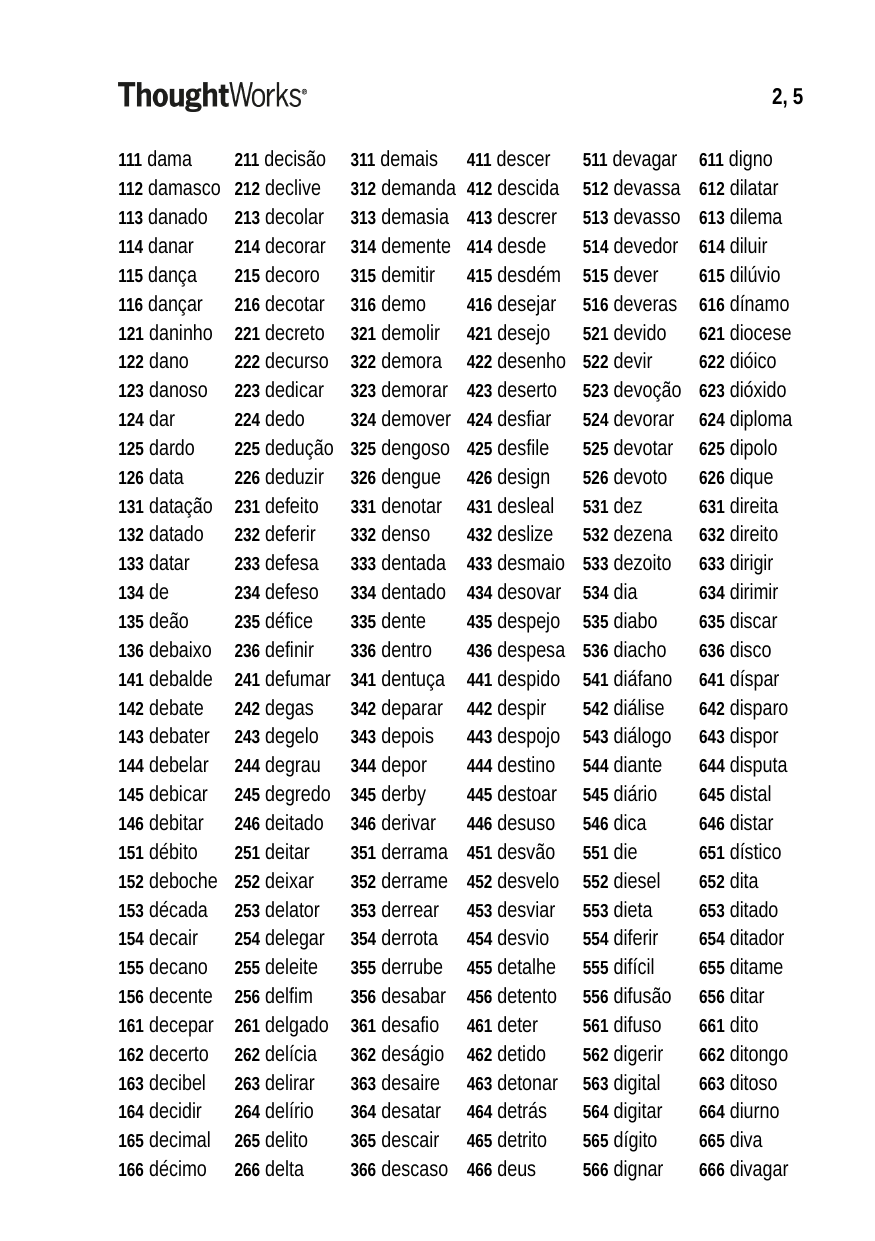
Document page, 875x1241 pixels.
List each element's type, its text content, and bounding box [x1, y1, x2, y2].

text 515 dever [583, 262, 699, 287]
text 165 decimal [118, 1127, 234, 1152]
text 522 devir [583, 348, 699, 373]
text 311 demais [350, 146, 467, 171]
text 666 divagar [699, 1156, 815, 1181]
text 321 demolir [350, 319, 467, 344]
text 444 destino [467, 752, 583, 777]
text 631 direita [699, 492, 815, 518]
text 111 dama [118, 146, 234, 171]
text 651 dístico [699, 839, 815, 864]
text 312 demanda [350, 175, 467, 200]
text 325 dengoso [350, 435, 467, 460]
text 154 decair [118, 925, 234, 950]
text 234 defeso [234, 579, 350, 604]
text 345 derby [350, 781, 467, 806]
text 332 denso [350, 521, 467, 546]
text 142 debate [118, 694, 234, 719]
text 243 degelo [234, 723, 350, 748]
text 433 desmaio [467, 550, 583, 575]
text 252 deixar [234, 868, 350, 893]
text 225 dedução [234, 435, 350, 460]
text 422 desenho [467, 348, 583, 373]
text 442 despir [467, 694, 583, 719]
text 315 demitir [350, 262, 467, 287]
text 212 declive [234, 175, 350, 200]
text 415 desdém [467, 262, 583, 287]
text 421 desejo [467, 319, 583, 344]
text 622 dióico [699, 348, 815, 373]
text 542 diálise [583, 694, 699, 719]
text 351 derrama [350, 839, 467, 864]
text 266 delta [234, 1156, 350, 1181]
text 334 dentado [350, 579, 467, 604]
text 551 die [583, 839, 699, 864]
text 116 dançar [118, 291, 234, 316]
text 126 data [118, 464, 234, 489]
text 425 desfile [467, 435, 583, 460]
text 432 deslize [467, 521, 583, 546]
text 521 devido [583, 319, 699, 344]
text 335 dente [350, 608, 467, 633]
text 531 dez [583, 492, 699, 518]
text 366 descaso [350, 1156, 467, 1181]
text 125 dardo [118, 435, 234, 460]
text 533 dezoito [583, 550, 699, 575]
text 642 disparo [699, 694, 815, 719]
text 513 devasso [583, 204, 699, 229]
text 124 dar [118, 406, 234, 431]
text 465 detrito [467, 1127, 583, 1152]
text 246 deitado [234, 810, 350, 835]
text 461 deter [467, 1012, 583, 1037]
text 346 derivar [350, 810, 467, 835]
text 665 diva [699, 1127, 815, 1152]
text 434 desovar [467, 579, 583, 604]
text 452 desvelo [467, 868, 583, 893]
text 163 decibel [118, 1069, 234, 1095]
text 411 descer [467, 146, 583, 171]
text 341 dentuça [350, 666, 467, 691]
text 566 dignar [583, 1156, 699, 1181]
text 652 dita [699, 868, 815, 893]
text 552 diesel [583, 868, 699, 893]
text 236 definir [234, 637, 350, 662]
text 525 devotar [583, 435, 699, 460]
text 555 difícil [583, 954, 699, 979]
text 626 dique [699, 464, 815, 489]
text 431 desleal [467, 492, 583, 518]
text 514 devedor [583, 233, 699, 258]
text 323 demorar [350, 377, 467, 402]
text 424 desfiar [467, 406, 583, 431]
text 316 demo [350, 291, 467, 316]
text 143 debater [118, 723, 234, 748]
text 646 distar [699, 810, 815, 835]
text 122 dano [118, 348, 234, 373]
text 544 diante [583, 752, 699, 777]
text 365 descair [350, 1127, 467, 1152]
text 645 distal [699, 781, 815, 806]
text 414 desde [467, 233, 583, 258]
text 612 dilatar [699, 175, 815, 200]
text 553 dieta [583, 896, 699, 922]
text 446 desuso [467, 810, 583, 835]
text 454 desvio [467, 925, 583, 950]
text 356 desabar [350, 983, 467, 1008]
text 146 debitar [118, 810, 234, 835]
text 643 dispor [699, 723, 815, 748]
text 636 disco [699, 637, 815, 662]
text 441 despido [467, 666, 583, 691]
text 134 de [118, 579, 234, 604]
text 355 derrube [350, 954, 467, 979]
text 634 dirimir [699, 579, 815, 604]
text 614 diluir [699, 233, 815, 258]
text 451 desvão [467, 839, 583, 864]
text 641 díspar [699, 666, 815, 691]
text 162 decerto [118, 1041, 234, 1066]
text 141 debalde [118, 666, 234, 691]
text 464 detrás [467, 1098, 583, 1123]
text 625 dipolo [699, 435, 815, 460]
text 123 danoso [118, 377, 234, 402]
text 541 diáfano [583, 666, 699, 691]
text 331 denotar [350, 492, 467, 518]
text 363 desaire [350, 1069, 467, 1095]
text 523 devoção [583, 377, 699, 402]
text 516 deveras [583, 291, 699, 316]
text 613 dilema [699, 204, 815, 229]
text 263 delirar [234, 1069, 350, 1095]
text 353 derrear [350, 896, 467, 922]
text 153 década [118, 896, 234, 922]
text 511 devagar [583, 146, 699, 171]
text 562 digerir [583, 1041, 699, 1066]
text 663 ditoso [699, 1069, 815, 1095]
text 264 delírio [234, 1098, 350, 1123]
text 145 debicar [118, 781, 234, 806]
text 253 delator [234, 896, 350, 922]
text 132 datado [118, 521, 234, 546]
text 532 dezena [583, 521, 699, 546]
text 251 deitar [234, 839, 350, 864]
text 413 descrer [467, 204, 583, 229]
text 554 diferir [583, 925, 699, 950]
text 526 devoto [583, 464, 699, 489]
text 133 datar [118, 550, 234, 575]
text 456 detento [467, 983, 583, 1008]
text 114 danar [118, 233, 234, 258]
text 435 despejo [467, 608, 583, 633]
text 131 datação [118, 492, 234, 518]
text 231 defeito [234, 492, 350, 518]
text 565 dígito [583, 1127, 699, 1152]
text 535 diabo [583, 608, 699, 633]
text 333 dentada [350, 550, 467, 575]
text 216 decotar [234, 291, 350, 316]
text 322 demora [350, 348, 467, 373]
text 326 dengue [350, 464, 467, 489]
text 453 desviar [467, 896, 583, 922]
text 265 delito [234, 1127, 350, 1152]
text 244 degrau [234, 752, 350, 777]
text 241 defumar [234, 666, 350, 691]
text 561 difuso [583, 1012, 699, 1037]
text 436 despesa [467, 637, 583, 662]
text 242 degas [234, 694, 350, 719]
text 632 direito [699, 521, 815, 546]
text 235 défice [234, 608, 350, 633]
text 556 difusão [583, 983, 699, 1008]
text 2, 5 [685, 83, 803, 109]
text 616 dínamo [699, 291, 815, 316]
text 543 diálogo [583, 723, 699, 748]
text 545 diário [583, 781, 699, 806]
text 213 decolar [234, 204, 350, 229]
text 426 design [467, 464, 583, 489]
text 112 damasco [118, 175, 234, 200]
text 135 deão [118, 608, 234, 633]
text 313 demasia [350, 204, 467, 229]
text 161 decepar [118, 1012, 234, 1037]
text 215 decoro [234, 262, 350, 287]
text 255 deleite [234, 954, 350, 979]
text 633 dirigir [699, 550, 815, 575]
text 443 despojo [467, 723, 583, 748]
text 624 diploma [699, 406, 815, 431]
text 654 ditador [699, 925, 815, 950]
text 152 deboche [118, 868, 234, 893]
text 343 depois [350, 723, 467, 748]
text 615 dilúvio [699, 262, 815, 287]
text 254 delegar [234, 925, 350, 950]
text 653 ditado [699, 896, 815, 922]
text 314 demente [350, 233, 467, 258]
text 416 desejar [467, 291, 583, 316]
text 655 ditame [699, 954, 815, 979]
text 232 deferir [234, 521, 350, 546]
text 156 decente [118, 983, 234, 1008]
text 423 deserto [467, 377, 583, 402]
text 214 decorar [234, 233, 350, 258]
text 364 desatar [350, 1098, 467, 1123]
text 121 daninho [118, 319, 234, 344]
text 136 debaixo [118, 637, 234, 662]
text 656 ditar [699, 983, 815, 1008]
text 262 delícia [234, 1041, 350, 1066]
text 564 digitar [583, 1098, 699, 1123]
text 222 decurso [234, 348, 350, 373]
text 445 destoar [467, 781, 583, 806]
text 354 derrota [350, 925, 467, 950]
text 224 dedo [234, 406, 350, 431]
text 662 ditongo [699, 1041, 815, 1066]
text 226 deduzir [234, 464, 350, 489]
text 664 diurno [699, 1098, 815, 1123]
text 412 descida [467, 175, 583, 200]
text 211 decisão [234, 146, 350, 171]
text 164 decidir [118, 1098, 234, 1123]
picture [118, 82, 307, 112]
text 661 dito [699, 1012, 815, 1037]
text 352 derrame [350, 868, 467, 893]
text 261 delgado [234, 1012, 350, 1037]
text 144 debelar [118, 752, 234, 777]
text 221 decreto [234, 319, 350, 344]
text 524 devorar [583, 406, 699, 431]
text 113 danado [118, 204, 234, 229]
text 233 defesa [234, 550, 350, 575]
text 512 devassa [583, 175, 699, 200]
text 536 diacho [583, 637, 699, 662]
text 611 digno [699, 146, 815, 171]
text 151 débito [118, 839, 234, 864]
text 455 detalhe [467, 954, 583, 979]
text 223 dedicar [234, 377, 350, 402]
text 115 dança [118, 262, 234, 287]
text 635 discar [699, 608, 815, 633]
text 336 dentro [350, 637, 467, 662]
text 462 detido [467, 1041, 583, 1066]
text 466 deus [467, 1156, 583, 1181]
text 155 decano [118, 954, 234, 979]
text 361 desafio [350, 1012, 467, 1037]
text 534 dia [583, 579, 699, 604]
text 342 deparar [350, 694, 467, 719]
text 644 disputa [699, 752, 815, 777]
text 362 deságio [350, 1041, 467, 1066]
text 623 dióxido [699, 377, 815, 402]
text 245 degredo [234, 781, 350, 806]
text 166 décimo [118, 1156, 234, 1181]
text 324 demover [350, 406, 467, 431]
text 344 depor [350, 752, 467, 777]
text 546 dica [583, 810, 699, 835]
text 463 detonar [467, 1069, 583, 1095]
text 256 delfim [234, 983, 350, 1008]
text 621 diocese [699, 319, 815, 344]
text 563 digital [583, 1069, 699, 1095]
